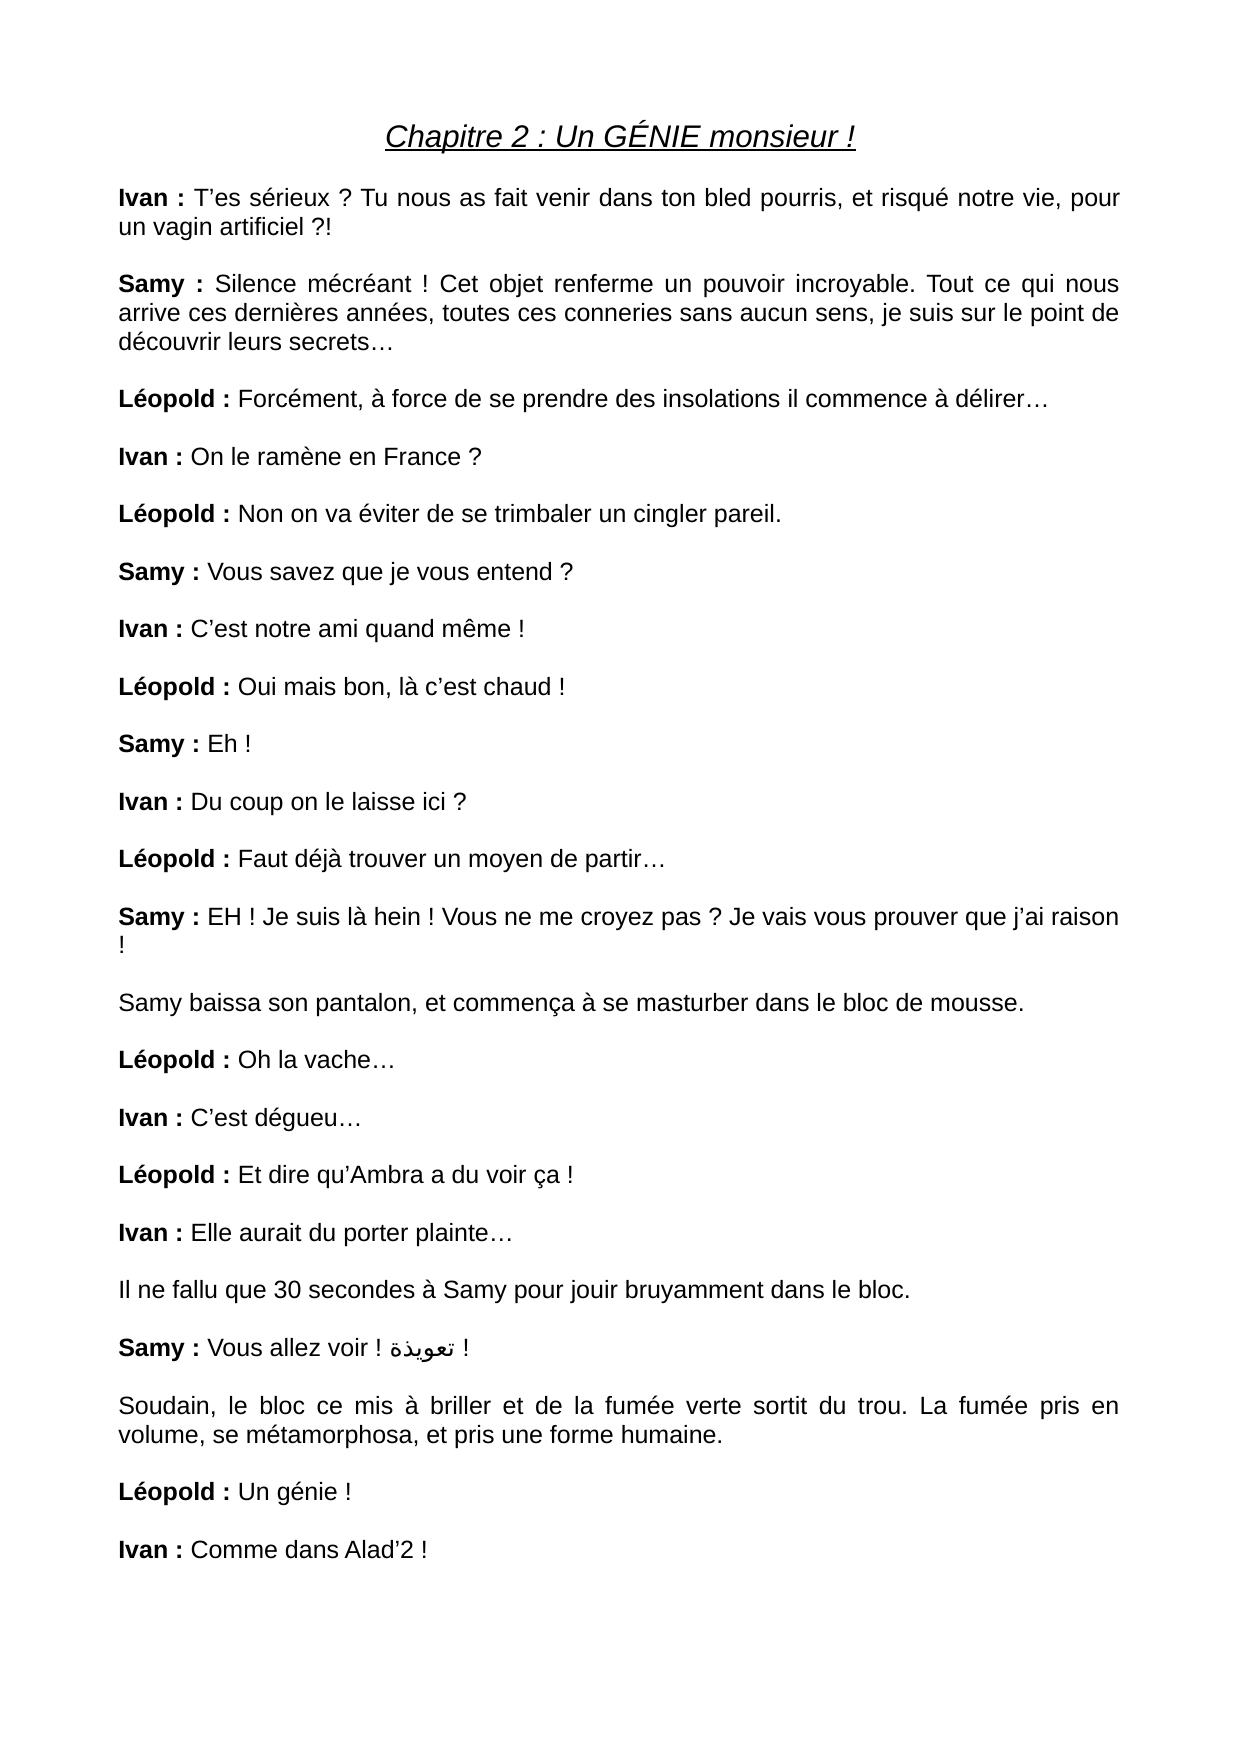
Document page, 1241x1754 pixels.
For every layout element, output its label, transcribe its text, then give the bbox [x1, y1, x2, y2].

text Léopold : Un génie ! [118, 1477, 1122, 1506]
text Samy : Eh ! [118, 729, 1122, 758]
text Ivan : T’es sérieux ? Tu nous as fait venir dans ton bled pourris, et risqué notre vie, pour un vagin artificiel ?! [118, 183, 1122, 240]
text Ivan : On le ramène en France ? [118, 442, 1122, 470]
text Ivan : Du coup on le laisse ici ? [118, 787, 1122, 815]
text Samy : EH ! Je suis là hein ! Vous ne me croyez pas ? Je vais vous prouver que j’ai raison ! [118, 902, 1122, 959]
text Léopold : Oh la vache… [118, 1045, 1122, 1074]
text Samy baissa son pantalon, et commença à se masturber dans le bloc de mousse. [118, 988, 1122, 1017]
text Ivan : Elle aurait du porter plainte… [118, 1218, 1122, 1247]
text Ivan : C’est notre ami quand même ! [118, 614, 1122, 643]
text Ivan : Comme dans Alad’2 ! [118, 1535, 1122, 1563]
text Léopold : Oui mais bon, là c’est chaud ! [118, 672, 1122, 700]
text Chapitre 2 : Un GÉNIE monsieur ! [118, 118, 1122, 154]
text Samy : Vous allez voir ! تعويذة ! [118, 1333, 1122, 1362]
text Samy : Vous savez que je vous entend ? [118, 557, 1122, 585]
text Léopold : Non on va éviter de se trimbaler un cingler pareil. [118, 499, 1122, 528]
text Léopold : Et dire qu’Ambra a du voir ça ! [118, 1160, 1122, 1189]
text Léopold : Faut déjà trouver un moyen de partir… [118, 844, 1122, 873]
text Ivan : C’est dégueu… [118, 1103, 1122, 1132]
text Samy : Silence mécréant ! Cet objet renferme un pouvoir incroyable. Tout ce qui nous arrive ces dernières années, toutes ces conneries sans aucun sens, je suis sur le point de découvrir leurs secrets… [118, 269, 1122, 355]
text Soudain, le bloc ce mis à briller et de la fumée verte sortit du trou. La fumée pris en volume, se métamorphosa, et pris une forme humaine. [118, 1391, 1122, 1448]
text Il ne fallu que 30 secondes à Samy pour jouir bruyamment dans le bloc. [118, 1275, 1122, 1304]
text Léopold : Forcément, à force de se prendre des insolations il commence à délirer… [118, 384, 1122, 413]
